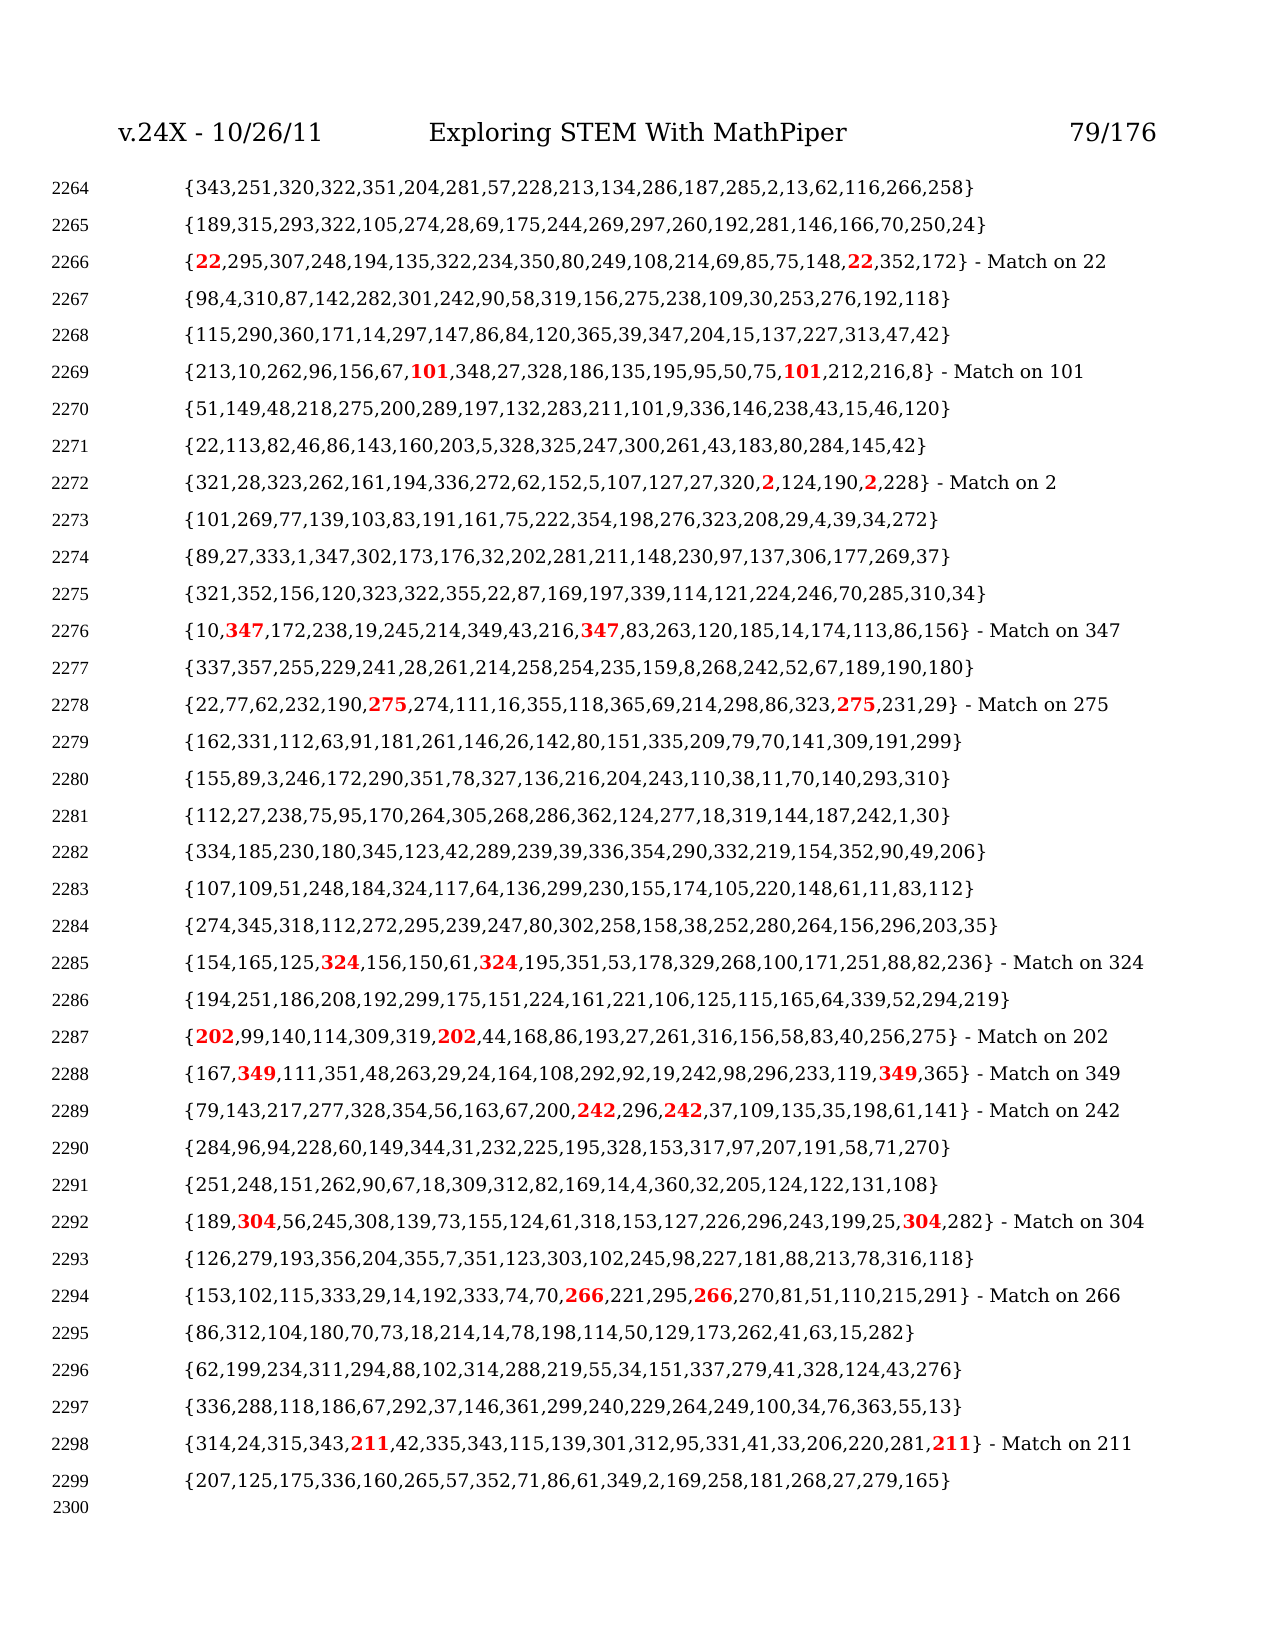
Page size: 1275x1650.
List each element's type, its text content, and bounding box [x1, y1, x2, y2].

text {79,143,217,277,328,354,56,163,67,200,242,296,242,37,109,135,35,198,61,141} - Match on 242 [148, 1100, 1157, 1122]
text {336,288,118,186,67,292,37,146,361,299,240,229,264,249,100,34,76,363,55,13} [148, 1396, 1157, 1418]
text {284,96,94,228,60,149,344,31,232,225,195,328,153,317,97,207,191,58,71,270} [148, 1137, 1157, 1159]
text {343,251,320,322,351,204,281,57,228,213,134,286,187,285,2,13,62,116,266,258} [148, 177, 1157, 199]
text {115,290,360,171,14,297,147,86,84,120,365,39,347,204,15,137,227,313,47,42} [148, 324, 1157, 346]
text {107,109,51,248,184,324,117,64,136,299,230,155,174,105,220,148,61,11,83,112} [148, 878, 1157, 900]
text {334,185,230,180,345,123,42,289,239,39,336,354,290,332,219,154,352,90,49,206} [148, 842, 1157, 863]
text {251,248,151,262,90,67,18,309,312,82,169,14,4,360,32,205,124,122,131,108} [148, 1174, 1157, 1196]
text {22,295,307,248,194,135,322,234,350,80,249,108,214,69,85,75,148,22,352,172} - Match on 22 [148, 251, 1157, 273]
text {194,251,186,208,192,299,175,151,224,161,221,106,125,115,165,64,339,52,294,219} [148, 989, 1157, 1011]
text {101,269,77,139,103,83,191,161,75,222,354,198,276,323,208,29,4,39,34,272} [148, 509, 1157, 531]
text {213,10,262,96,156,67,101,348,27,328,186,135,195,95,50,75,101,212,216,8} - Match on 101 [148, 361, 1157, 383]
text {89,27,333,1,347,302,173,176,32,202,281,211,148,230,97,137,306,177,269,37} [148, 546, 1157, 568]
text {98,4,310,87,142,282,301,242,90,58,319,156,275,238,109,30,253,276,192,118} [148, 288, 1157, 309]
text {321,28,323,262,161,194,336,272,62,152,5,107,127,27,320,2,124,190,2,228} - Match on 2 [148, 472, 1157, 494]
text {189,304,56,245,308,139,73,155,124,61,318,153,127,226,296,243,199,25,304,282} - Match on 304 [148, 1211, 1157, 1233]
text {207,125,175,336,160,265,57,352,71,86,61,349,2,169,258,181,268,27,279,165} [148, 1470, 1157, 1492]
text {62,199,234,311,294,88,102,314,288,219,55,34,151,337,279,41,328,124,43,276} [148, 1359, 1157, 1381]
text {126,279,193,356,204,355,7,351,123,303,102,245,98,227,181,88,213,78,316,118} [148, 1248, 1157, 1270]
text {10,347,172,238,19,245,214,349,43,216,347,83,263,120,185,14,174,113,86,156} - Match on 347 [148, 620, 1157, 642]
text {274,345,318,112,272,295,239,247,80,302,258,158,38,252,280,264,156,296,203,35} [148, 915, 1157, 937]
text {167,349,111,351,48,263,29,24,164,108,292,92,19,242,98,296,233,119,349,365} - Match on 349 [148, 1063, 1157, 1085]
text {155,89,3,246,172,290,351,78,327,136,216,204,243,110,38,11,70,140,293,310} [148, 768, 1157, 790]
text {189,315,293,322,105,274,28,69,175,244,269,297,260,192,281,146,166,70,250,24} [148, 214, 1157, 236]
text {321,352,156,120,323,322,355,22,87,169,197,339,114,121,224,246,70,285,310,34} [148, 583, 1157, 605]
text {153,102,115,333,29,14,192,333,74,70,266,221,295,266,270,81,51,110,215,291} - Match on 266 [148, 1285, 1157, 1307]
text {86,312,104,180,70,73,18,214,14,78,198,114,50,129,173,262,41,63,15,282} [148, 1322, 1157, 1344]
text {22,113,82,46,86,143,160,203,5,328,325,247,300,261,43,183,80,284,145,42} [148, 435, 1157, 457]
text {51,149,48,218,275,200,289,197,132,283,211,101,9,336,146,238,43,15,46,120} [148, 398, 1157, 420]
text {337,357,255,229,241,28,261,214,258,254,235,159,8,268,242,52,67,189,190,180} [148, 657, 1157, 679]
text {154,165,125,324,156,150,61,324,195,351,53,178,329,268,100,171,251,88,82,236} - Match on 324 [148, 952, 1157, 974]
text {162,331,112,63,91,181,261,146,26,142,80,151,335,209,79,70,141,309,191,299} [148, 731, 1157, 753]
text {202,99,140,114,309,319,202,44,168,86,193,27,261,316,156,58,83,40,256,275} - Match on 202 [148, 1026, 1157, 1048]
text {314,24,315,343,211,42,335,343,115,139,301,312,95,331,41,33,206,220,281,211} - Match on 211 [148, 1433, 1157, 1455]
text {22,77,62,232,190,275,274,111,16,355,118,365,69,214,298,86,323,275,231,29} - Match on 275 [148, 694, 1157, 716]
text {112,27,238,75,95,170,264,305,268,286,362,124,277,18,319,144,187,242,1,30} [148, 805, 1157, 827]
